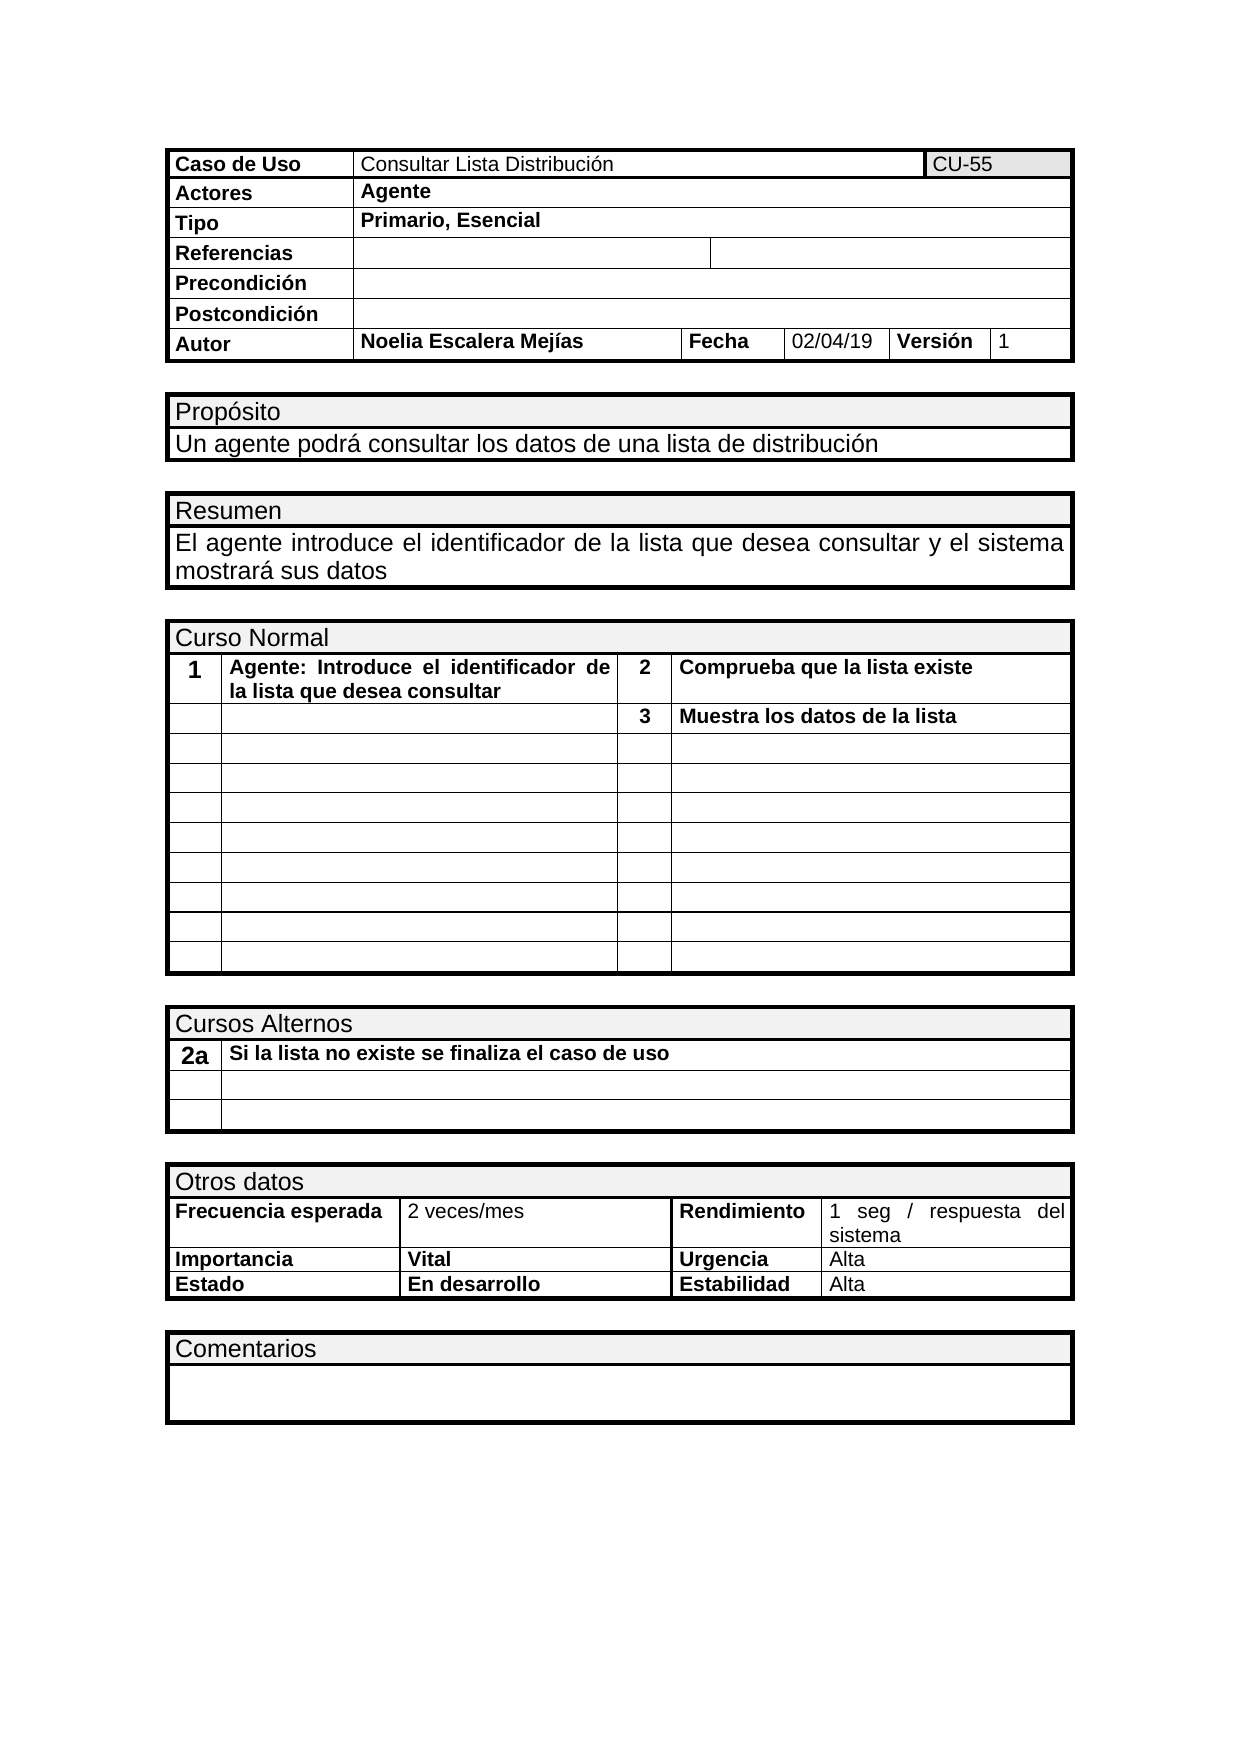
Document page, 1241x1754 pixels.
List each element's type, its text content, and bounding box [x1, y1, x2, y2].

table_cell [672, 734, 1070, 762]
table_cell [222, 942, 617, 971]
table_cell Estabilidad [673, 1272, 821, 1296]
table_cell Urgencia [673, 1248, 821, 1271]
table_header Curso Normal [170, 623, 1070, 652]
table_cell 1 [170, 655, 221, 703]
table_cell [222, 764, 617, 792]
table_cell [170, 1366, 1070, 1420]
table_cell [222, 853, 617, 882]
table_cell Referencias [170, 238, 353, 267]
table_cell 02/04/19 [785, 329, 889, 359]
table_cell [672, 853, 1070, 882]
table_cell [222, 1071, 1070, 1099]
table_cell Si la lista no existe se finaliza el caso de uso [222, 1041, 1070, 1070]
table_cell [170, 883, 221, 911]
table_cell 2a [170, 1041, 221, 1070]
table_cell [672, 793, 1070, 822]
table_cell [170, 793, 221, 822]
table_cell Rendimiento [673, 1199, 821, 1247]
table_cell Agente: Introduce el identificador de la lista que desea consultar [222, 655, 617, 703]
table_cell Importancia [170, 1248, 399, 1271]
table_cell [222, 913, 617, 941]
table_cell Un agente podrá consultar los datos de una lista de distribución [170, 429, 1070, 457]
table_cell 2 [618, 655, 671, 703]
table_cell Primario, Esencial [354, 208, 1070, 237]
table_cell [222, 704, 617, 733]
table_cell En desarrollo [401, 1272, 670, 1296]
table_cell 2 veces/mes [401, 1199, 670, 1247]
table_cell [618, 913, 671, 941]
table_cell Frecuencia esperada [170, 1199, 399, 1247]
table_cell Agente [354, 179, 1070, 207]
table_cell Alta [822, 1272, 1070, 1296]
table_header Comentarios [170, 1335, 1070, 1363]
table_cell [222, 823, 617, 852]
table_cell [618, 883, 671, 911]
table_cell [354, 299, 1070, 328]
table_cell Muestra los datos de la lista [672, 704, 1070, 733]
table_cell [170, 853, 221, 882]
table_cell [672, 823, 1070, 852]
table_header Cursos Alternos [170, 1009, 1070, 1038]
table_cell Alta [822, 1248, 1070, 1271]
table_cell [222, 734, 617, 762]
table_cell Actores [170, 179, 353, 207]
table_cell [170, 913, 221, 941]
table_cell Comprueba que la lista existe [672, 655, 1070, 703]
table_cell [170, 823, 221, 852]
table_cell [618, 734, 671, 762]
table_cell [618, 823, 671, 852]
table_cell [672, 883, 1070, 911]
table_cell [354, 269, 1070, 298]
table_cell [618, 764, 671, 792]
table_cell [672, 764, 1070, 792]
table_cell [222, 793, 617, 822]
table_header CU-55 [927, 152, 1070, 176]
table_cell Vital [401, 1248, 670, 1271]
table_cell [672, 913, 1070, 941]
table_cell Noelia Escalera Mejías [354, 329, 681, 359]
table_cell [170, 942, 221, 971]
table_header Resumen [170, 496, 1070, 524]
table_cell Estado [170, 1272, 399, 1296]
table_cell [672, 942, 1070, 971]
table_cell [170, 764, 221, 792]
table_cell Fecha [682, 329, 784, 359]
table_cell 3 [618, 704, 671, 733]
table_cell El agente introduce el identificador de la lista que desea consultar y el sistema mostrará sus datos [170, 528, 1070, 585]
table_cell [222, 1100, 1070, 1129]
table_cell [170, 734, 221, 762]
table_header Otros datos [170, 1167, 1070, 1196]
table_cell 1 [991, 329, 1070, 359]
table_cell [170, 1071, 221, 1099]
table_cell Autor [170, 329, 353, 359]
table_cell [618, 793, 671, 822]
table_header Consultar Lista Distribución [354, 152, 923, 176]
table_cell [170, 704, 221, 733]
table_cell [222, 883, 617, 911]
table_cell 1 seg / respuesta del sistema [822, 1199, 1070, 1247]
table_cell [618, 853, 671, 882]
table_cell [618, 942, 671, 971]
table_cell Versión [890, 329, 990, 359]
table_cell Tipo [170, 208, 353, 237]
table_header Propósito [170, 397, 1070, 426]
table_cell [711, 238, 1070, 267]
table_cell [170, 1100, 221, 1129]
table_cell [354, 238, 710, 267]
table_cell Precondición [170, 269, 353, 298]
table_header Caso de Uso [170, 152, 353, 176]
table_cell Postcondición [170, 299, 353, 328]
